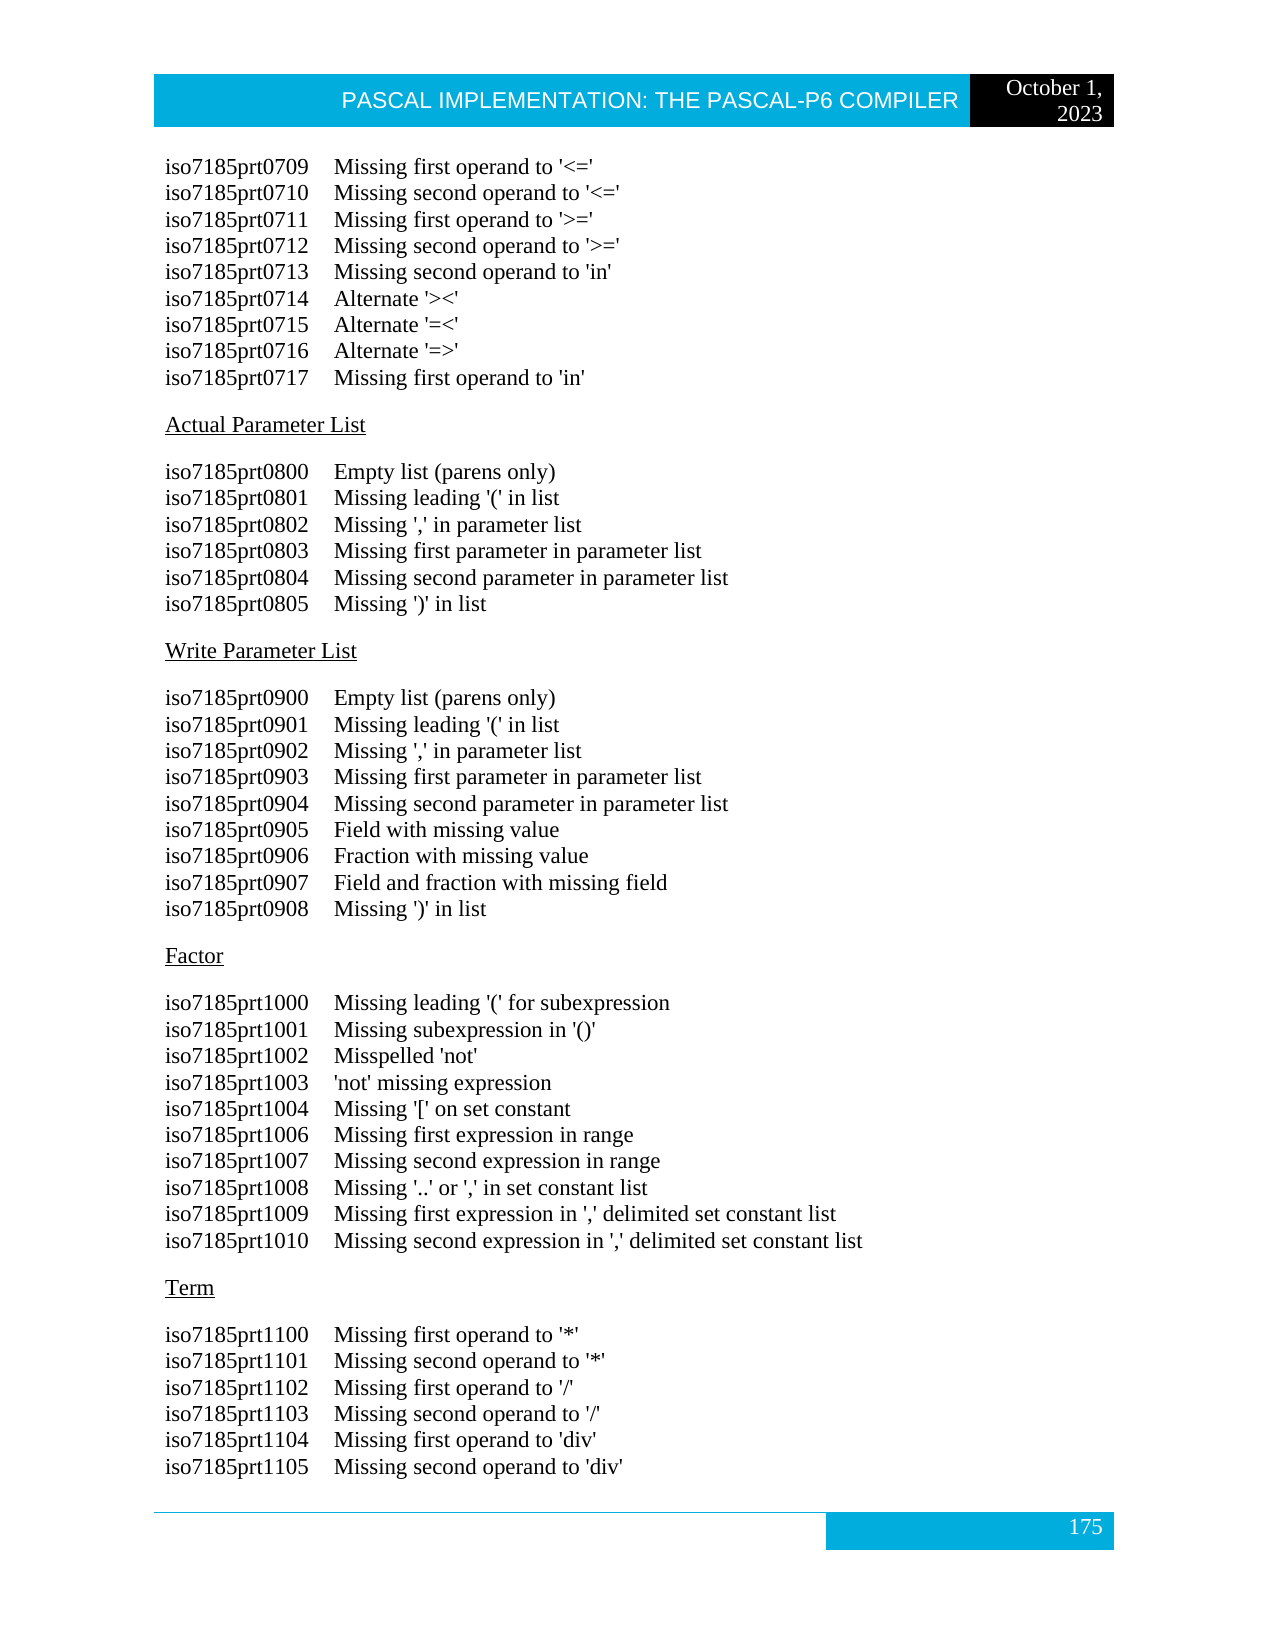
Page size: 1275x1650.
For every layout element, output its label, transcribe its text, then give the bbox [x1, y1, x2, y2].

text iso7185prt1105 Missing second operand to 'div' [165, 1453, 1125, 1479]
text Factor [165, 942, 1125, 969]
text iso7185prt1100 Missing first operand to '*' [165, 1321, 1125, 1347]
text iso7185prt1001 Missing subexpression in '()' [165, 1016, 1125, 1042]
text iso7185prt0901 Missing leading '(' in list [165, 711, 1125, 737]
text iso7185prt0710 Missing second operand to '<=' [165, 179, 1125, 206]
text iso7185prt1008 Missing '..' or ',' in set constant list [165, 1174, 1125, 1200]
text iso7185prt1000 Missing leading '(' for subexpression [165, 989, 1125, 1016]
text iso7185prt0804 Missing second parameter in parameter list [165, 563, 1125, 590]
text iso7185prt0711 Missing first operand to '>=' [165, 206, 1125, 232]
text iso7185prt0906 Fraction with missing value [165, 842, 1125, 869]
text iso7185prt0904 Missing second parameter in parameter list [165, 790, 1125, 816]
text iso7185prt0803 Missing first parameter in parameter list [165, 537, 1125, 563]
text iso7185prt0717 Missing first operand to 'in' [165, 364, 1125, 390]
text iso7185prt1010 Missing second expression in ',' delimited set constant list [165, 1227, 1125, 1253]
text iso7185prt0801 Missing leading '(' in list [165, 484, 1125, 511]
text iso7185prt1103 Missing second operand to '/' [165, 1400, 1125, 1426]
text iso7185prt0712 Missing second operand to '>=' [165, 232, 1125, 258]
text iso7185prt1101 Missing second operand to '*' [165, 1347, 1125, 1374]
text iso7185prt0709 Missing first operand to '<=' [165, 153, 1125, 179]
text iso7185prt1007 Missing second expression in range [165, 1148, 1125, 1174]
text iso7185prt0716 Alternate '=>' [165, 337, 1125, 364]
text iso7185prt0715 Alternate '=<' [165, 311, 1125, 337]
text iso7185prt0905 Field with missing value [165, 816, 1125, 842]
text Actual Parameter List [165, 411, 1125, 437]
text iso7185prt1009 Missing first expression in ',' delimited set constant list [165, 1200, 1125, 1227]
text iso7185prt1002 Misspelled 'not' [165, 1042, 1125, 1068]
text iso7185prt1003 'not' missing expression [165, 1068, 1125, 1095]
text iso7185prt1102 Missing first operand to '/' [165, 1374, 1125, 1400]
text iso7185prt1006 Missing first expression in range [165, 1121, 1125, 1148]
text iso7185prt0908 Missing ')' in list [165, 895, 1125, 921]
text iso7185prt0802 Missing ',' in parameter list [165, 511, 1125, 537]
text iso7185prt0714 Alternate '><' [165, 285, 1125, 311]
text Term [165, 1274, 1125, 1300]
text iso7185prt0713 Missing second operand to 'in' [165, 258, 1125, 285]
text iso7185prt0907 Field and fraction with missing field [165, 869, 1125, 895]
text iso7185prt0805 Missing ')' in list [165, 590, 1125, 616]
text iso7185prt1104 Missing first operand to 'div' [165, 1426, 1125, 1453]
text iso7185prt0902 Missing ',' in parameter list [165, 737, 1125, 763]
text iso7185prt0800 Empty list (parens only) [165, 458, 1125, 484]
text iso7185prt0903 Missing first parameter in parameter list [165, 763, 1125, 790]
text iso7185prt1004 Missing '[' on set constant [165, 1095, 1125, 1121]
text Write Parameter List [165, 637, 1125, 663]
text iso7185prt0900 Empty list (parens only) [165, 684, 1125, 711]
